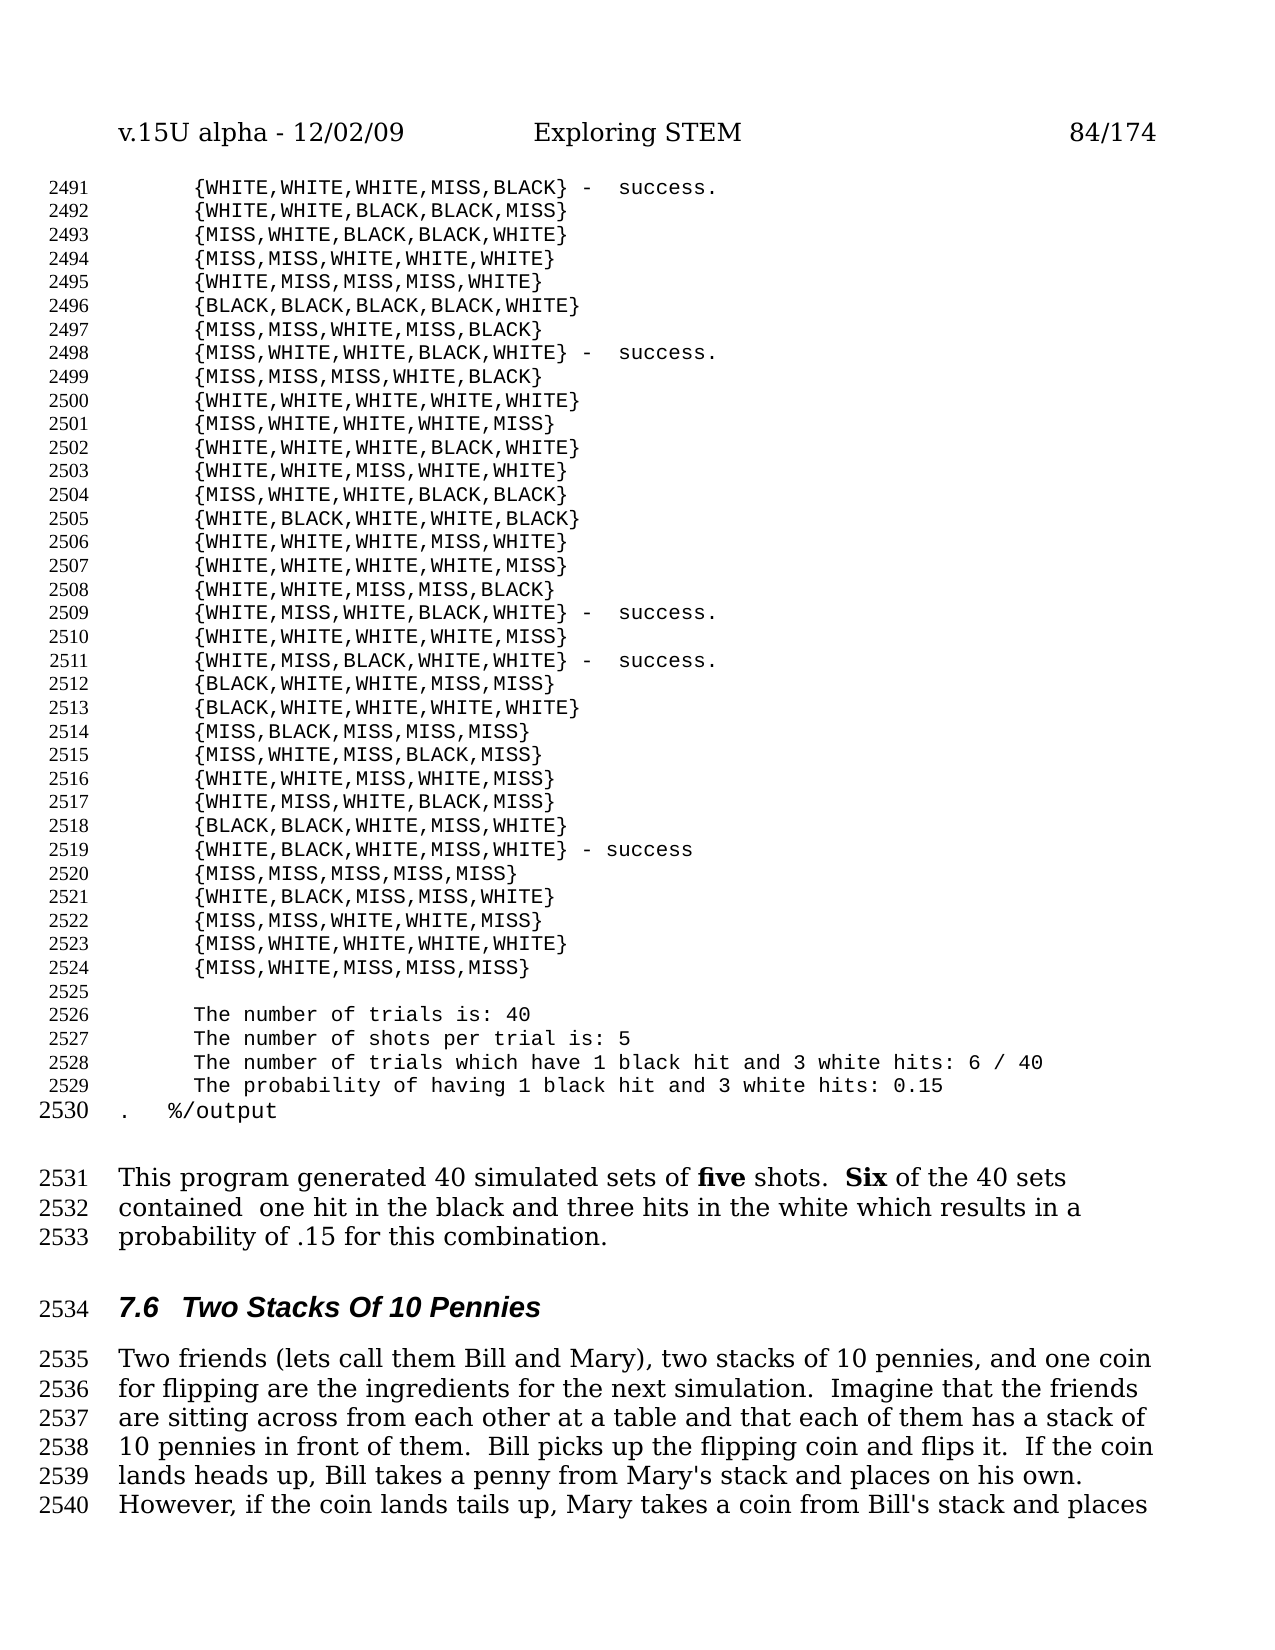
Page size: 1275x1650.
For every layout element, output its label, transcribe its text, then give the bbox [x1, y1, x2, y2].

text {WHITE,WHITE,WHITE,MISS,BLACK} - success. [118, 177, 1157, 200]
text The number of trials is: 40 [118, 1004, 1157, 1028]
text {MISS,WHITE,WHITE,BLACK,BLACK} [118, 484, 1157, 508]
text {WHITE,MISS,BLACK,WHITE,WHITE} - success. [118, 650, 1157, 673]
text {WHITE,WHITE,BLACK,BLACK,MISS} [118, 200, 1157, 224]
text . %/output [118, 1099, 1157, 1125]
text {MISS,WHITE,WHITE,WHITE,MISS} [118, 413, 1157, 437]
text {MISS,WHITE,MISS,BLACK,MISS} [118, 744, 1157, 768]
text {WHITE,WHITE,WHITE,WHITE,WHITE} [118, 389, 1157, 413]
text {WHITE,WHITE,WHITE,MISS,WHITE} [118, 531, 1157, 555]
text {WHITE,WHITE,WHITE,BLACK,WHITE} [118, 437, 1157, 461]
subtitle Two Stacks Of 10 Pennies [118, 1290, 1157, 1324]
text {BLACK,BLACK,WHITE,MISS,WHITE} [118, 815, 1157, 839]
text {MISS,BLACK,MISS,MISS,MISS} [118, 721, 1157, 744]
text The number of shots per trial is: 5 [118, 1028, 1157, 1052]
text The probability of having 1 black hit and 3 white hits: 0.15 [118, 1075, 1157, 1099]
text {BLACK,WHITE,WHITE,MISS,MISS} [118, 673, 1157, 697]
text {MISS,MISS,WHITE,MISS,BLACK} [118, 319, 1157, 342]
text This program generated 40 simulated sets of five shots. Six of the 40 sets contained one hit in the black and three hits in the white which results in a probability of .15 for this combination. [118, 1163, 1157, 1251]
text Two friends (lets call them Bill and Mary), two stacks of 10 pennies, and one coin for flipping are the ingredients for the next simulation. Imagine that the friends are sitting across from each other at a table and that each of them has a stack of 10 pennies in front of them. Bill picks up the flipping coin and flips it. If the coin lands heads up, Bill takes a penny from Mary's stack and places on his own. However, if the coin lands tails up, Mary takes a coin from Bill's stack and places [118, 1344, 1157, 1519]
text {WHITE,WHITE,WHITE,WHITE,MISS} [118, 626, 1157, 650]
text {MISS,MISS,WHITE,WHITE,MISS} [118, 910, 1157, 933]
text {WHITE,WHITE,MISS,WHITE,WHITE} [118, 461, 1157, 484]
text {MISS,MISS,MISS,WHITE,BLACK} [118, 366, 1157, 389]
text {WHITE,MISS,WHITE,BLACK,MISS} [118, 792, 1157, 815]
text {WHITE,MISS,WHITE,BLACK,WHITE} - success. [118, 602, 1157, 626]
text {MISS,WHITE,WHITE,WHITE,WHITE} [118, 933, 1157, 957]
text {WHITE,WHITE,WHITE,WHITE,MISS} [118, 555, 1157, 579]
text {MISS,WHITE,MISS,MISS,MISS} [118, 957, 1157, 981]
text {WHITE,BLACK,WHITE,WHITE,BLACK} [118, 508, 1157, 531]
text The number of trials which have 1 black hit and 3 white hits: 6 / 40 [118, 1052, 1157, 1075]
text {MISS,WHITE,BLACK,BLACK,WHITE} [118, 224, 1157, 248]
text {WHITE,WHITE,MISS,WHITE,MISS} [118, 768, 1157, 792]
text {WHITE,BLACK,MISS,MISS,WHITE} [118, 886, 1157, 910]
text {BLACK,WHITE,WHITE,WHITE,WHITE} [118, 697, 1157, 721]
text {MISS,WHITE,WHITE,BLACK,WHITE} - success. [118, 342, 1157, 366]
text {WHITE,BLACK,WHITE,MISS,WHITE} - success [118, 839, 1157, 862]
text {WHITE,MISS,MISS,MISS,WHITE} [118, 271, 1157, 295]
text {MISS,MISS,WHITE,WHITE,WHITE} [118, 248, 1157, 271]
text {WHITE,WHITE,MISS,MISS,BLACK} [118, 579, 1157, 602]
text {MISS,MISS,MISS,MISS,MISS} [118, 862, 1157, 886]
text {BLACK,BLACK,BLACK,BLACK,WHITE} [118, 295, 1157, 319]
